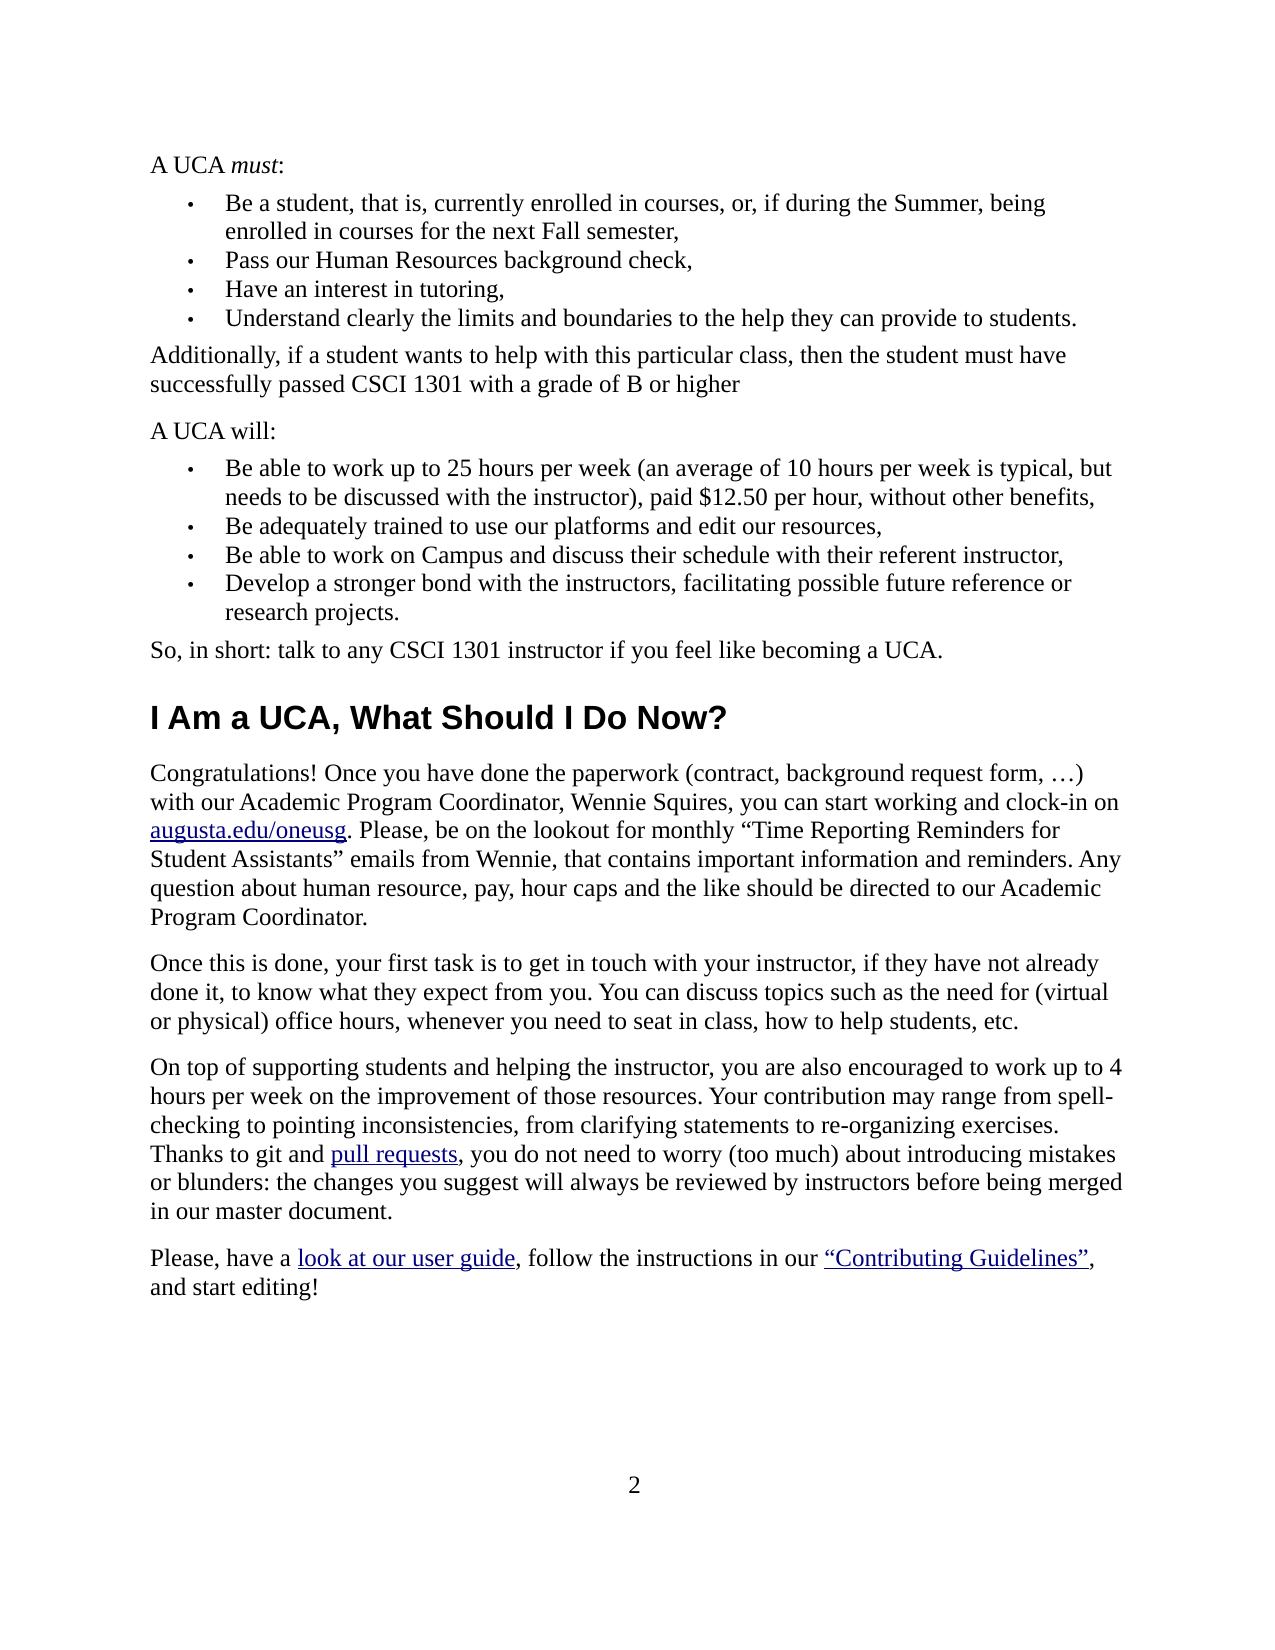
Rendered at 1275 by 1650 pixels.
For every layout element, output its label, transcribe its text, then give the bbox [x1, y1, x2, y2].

text So, in short: talk to any CSCI 1301 instructor if you feel like becoming a UCA. [150, 635, 1125, 664]
list Be adequately trained to use our platforms and edit our resources, [187, 511, 1125, 540]
text A UCA will: [150, 416, 1125, 444]
list Be a student, that is, currently enrolled in courses, or, if during the Summer, being enrolled in courses for the next Fall semester, [187, 188, 1125, 245]
list Pass our Human Resources background check, [187, 245, 1125, 274]
list Be able to work on Campus and discuss their schedule with their referent instructor, [187, 540, 1125, 568]
text A UCA must: [150, 150, 1125, 179]
text Please, have a look at our user guide, follow the instructions in our “Contributing Guidelines”, and start editing! [150, 1243, 1125, 1300]
subtitle I Am a UCA, What Should I Do Now? [150, 698, 1125, 736]
list Be able to work up to 25 hours per week (an average of 10 hours per week is typical, but needs to be discussed with the instructor), paid $12.50 per hour, without other benefits, [187, 453, 1125, 511]
text Once this is done, your first task is to get in touch with your instructor, if they have not already done it, to know what they expect from you. You can discuss topics such as the need for (virtual or physical) office hours, whenever you need to seat in class, how to help students, etc. [150, 948, 1125, 1034]
text Congratulations! Once you have done the paperwork (contract, background request form, …) with our Academic Program Coordinator, Wennie Squires, you can start working and clock-in on augusta.edu/oneusg. Please, be on the lookout for monthly “Time Reporting Reminders for Student Assistants” emails from Wennie, that contains important information and reminders. Any question about human resource, pay, hour caps and the like should be directed to our Academic Program Coordinator. [150, 758, 1125, 930]
list Understand clearly the limits and boundaries to the help they can provide to students. [187, 303, 1125, 331]
text Additionally, if a student wants to help with this particular class, then the student must have successfully passed CSCI 1301 with a grade of B or higher [150, 340, 1125, 398]
list Develop a stronger bond with the instructors, facilitating possible future reference or research projects. [187, 568, 1125, 626]
list Have an interest in tutoring, [187, 274, 1125, 303]
text On top of supporting students and helping the instructor, you are also encouraged to work up to 4 hours per week on the improvement of those resources. Your contribution may range from spell-checking to pointing inconsistencies, from clarifying statements to re-organizing exercises. Thanks to git and pull requests, you do not need to worry (too much) about introducing mistakes or blunders: the changes you suggest will always be reviewed by instructors before being merged in our master document. [150, 1052, 1125, 1225]
